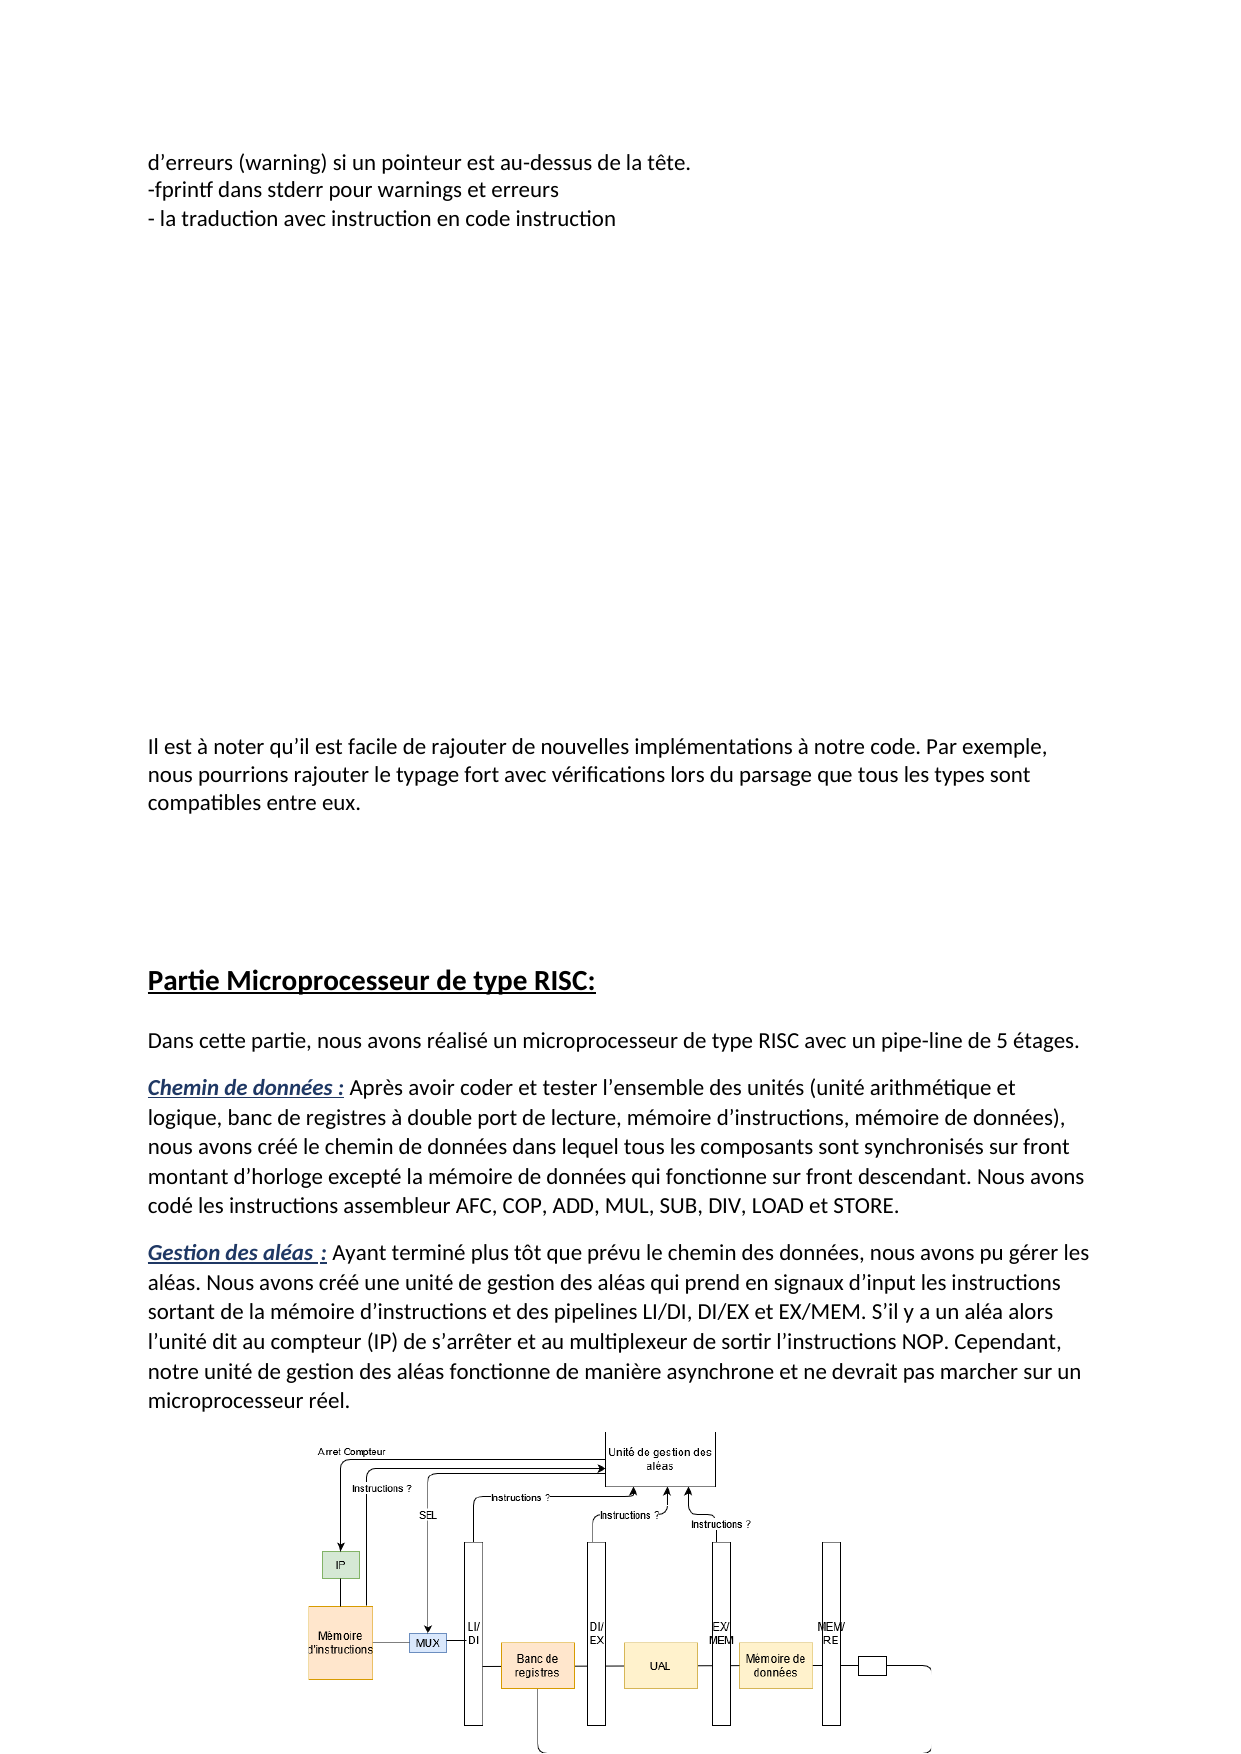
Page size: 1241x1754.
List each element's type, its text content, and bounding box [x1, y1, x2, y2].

text Gestion des aléas : Ayant terminé plus tôt que prévu le chemin des données, nous avons pu gérer les aléas. Nous avons créé une unité de gestion des aléas qui prend en signaux d’input les instructions sortant de la mémoire d’instructions et des pipelines LI/DI, DI/EX et EX/MEM. S’il y a un aléa alors l’unité dit au compteur (IP) de s’arrêter et au multiplexeur de sortir l’instructions NOP. Cependant, notre unité de gestion des aléas fonctionne de manière asynchrone et ne devrait pas marcher sur un microprocesseur réel. [148, 1238, 1093, 1414]
text Partie Microprocesseur de type RISC: [148, 962, 1093, 997]
text Chemin de données : Après avoir coder et tester l’ensemble des unités (unité arithmétique et logique, banc de registres à double port de lecture, mémoire d’instructions, mémoire de données), nous avons créé le chemin de données dans lequel tous les composants sont synchronisés sur front montant d’horloge excepté la mémoire de données qui fonctionne sur front descendant. Nous avons codé les instructions assembleur AFC, COP, ADD, MUL, SUB, DIV, LOAD et STORE. [148, 1073, 1093, 1220]
text d’erreurs (warning) si un pointeur est au-dessus de la tête. -fprintf dans stderr pour warnings et erreurs - la traduction avec instruction en code instruction [148, 148, 1093, 232]
text Il est à noter qu’il est facile de rajouter de nouvelles implémentations à notre code. Par exemple, nous pourrions rajouter le typage fort avec vérifications lors du parsage que tous les types sont compatibles entre eux. [148, 732, 1093, 816]
text Dans cette partie, nous avons réalisé un microprocesseur de type RISC avec un pipe-line de 5 étages. [148, 1027, 1093, 1054]
